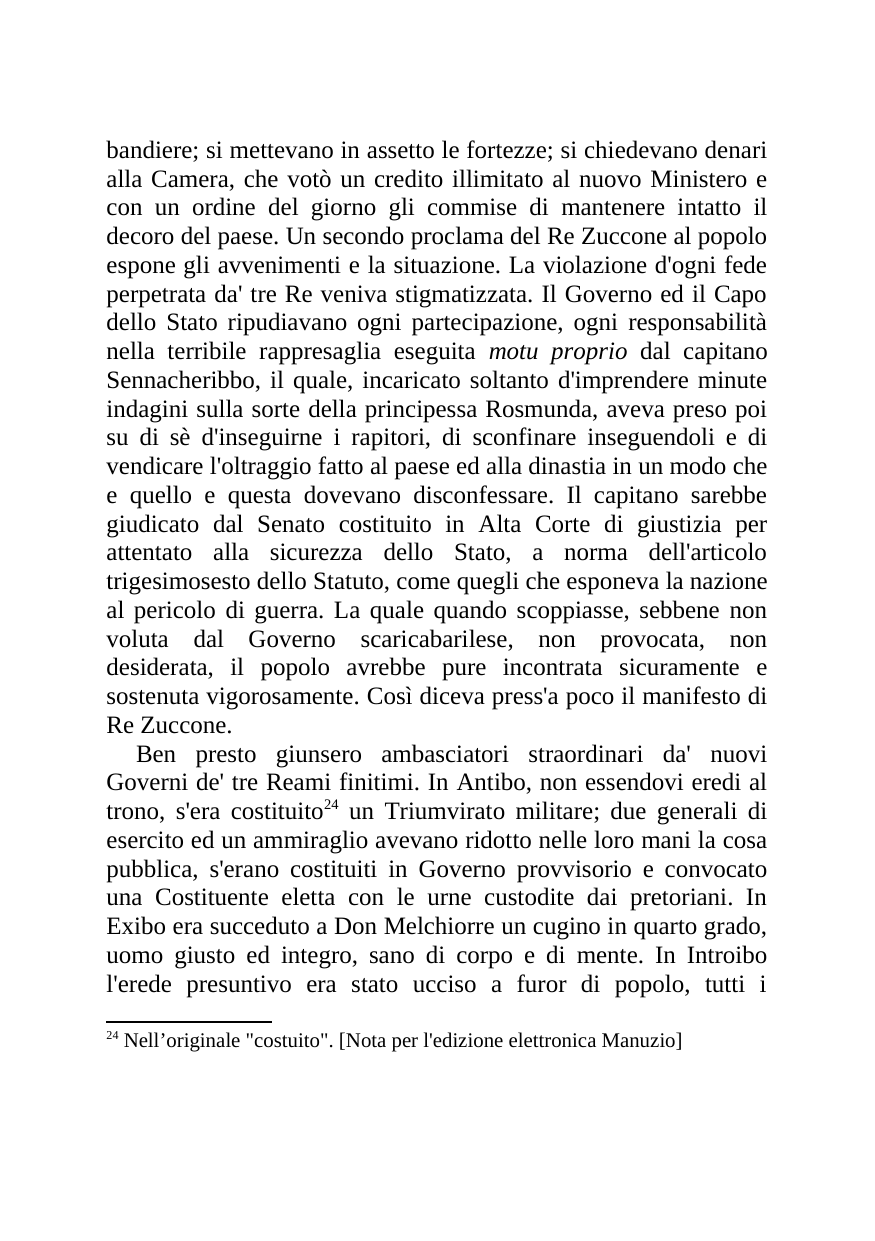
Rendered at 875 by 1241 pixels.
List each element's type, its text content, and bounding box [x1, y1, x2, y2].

text bandiere; si mettevano in assetto le fortezze; si chiedevano denari alla Camera, che votò un credito illimitato al nuovo Ministero e con un ordine del giorno gli commise di mantenere intatto il decoro del paese. Un secondo proclama del Re Zuccone al popolo espone gli avvenimenti e la situazione. La violazione d'ogni fede perpetrata da' tre Re veniva stigmatizzata. Il Governo ed il Capo dello Stato ripudiavano ogni partecipazione, ogni responsabilità nella terribile rappresaglia eseguita motu proprio dal capitano Sennacheribbo, il quale, incaricato soltanto d'imprendere minute indagini sulla sorte della principessa Rosmunda, aveva preso poi su di sè d'inseguirne i rapitori, di sconfinare inseguendoli e di vendicare l'oltraggio fatto al paese ed alla dinastia in un modo che e quello e questa dovevano disconfessare. Il capitano sarebbe giudicato dal Senato costituito in Alta Corte di giustizia per attentato alla sicurezza dello Stato, a norma dell'articolo trigesimosesto dello Statuto, come quegli che esponeva la nazione al pericolo di guerra. La quale quando scoppiasse, sebbene non voluta dal Governo scaricabarilese, non provocata, non desiderata, il popolo avrebbe pure incontrata sicuramente e sostenuta vigorosamente. Così diceva press'a poco il manifesto di Re Zuccone. [106, 135, 768, 739]
text Nell’originale "costuito". [Nota per l'edizione elettronica Manuzio] [106, 1028, 768, 1052]
text Ben presto giunsero ambasciatori straordinari da' nuovi Governi de' tre Reami finitimi. In Antibo, non essendovi eredi al trono, s'era costituito un Triumvirato militare; due generali di esercito ed un ammiraglio avevano ridotto nelle loro mani la cosa pubblica, s'erano costituiti in Governo provvisorio e convocato una Costituente eletta con le urne custodite dai pretoriani. In Exibo era succeduto a Don Melchiorre un cugino in quarto grado, uomo giusto ed integro, sano di corpo e di mente. In Introibo l'erede presuntivo era stato ucciso a furor di popolo, tutti i [106, 739, 768, 997]
